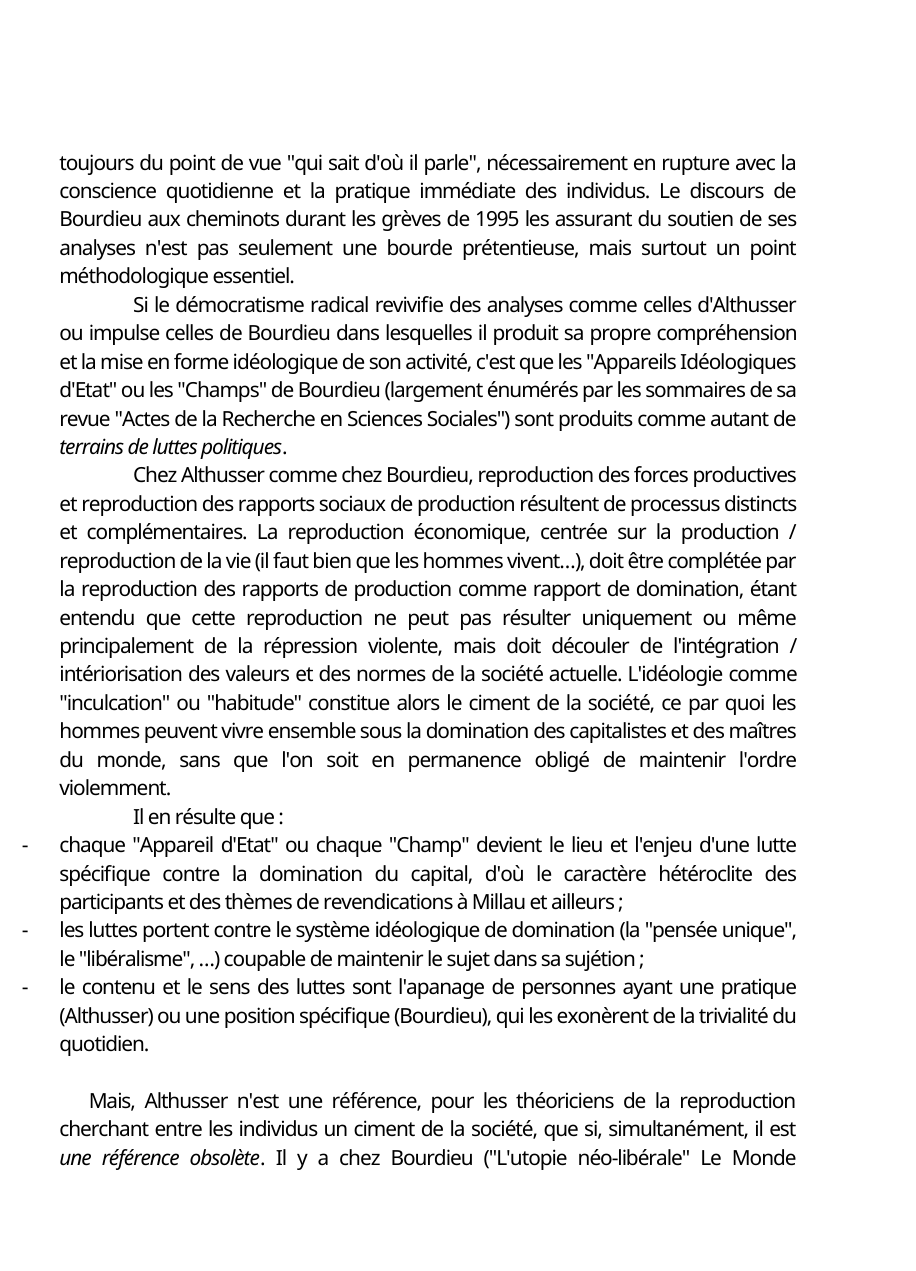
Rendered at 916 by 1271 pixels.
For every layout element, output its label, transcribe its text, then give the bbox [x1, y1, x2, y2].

text Il en résulte que : [59, 802, 797, 830]
text Mais, Althusser n'est une référence, pour les théoriciens de la reproduction cherchant entre les individus un ciment de la société, que si, simultanément, il est une référence obsolète. Il y a chez Bourdieu ("L'utopie néo-libérale" Le Monde [59, 1086, 797, 1171]
text Chez Althusser comme chez Bourdieu, reproduction des forces productives et reproduction des rapports sociaux de production résultent de processus distincts et complémentaires. La reproduction économique, centrée sur la production / reproduction de la vie (il faut bien que les hommes vivent…), doit être complétée par la reproduction des rapports de production comme rapport de domination, étant entendu que cette reproduction ne peut pas résulter uniquement ou même principalement de la répression violente, mais doit découler de l'intégration / intériorisation des valeurs et des normes de la société actuelle. L'idéologie comme "inculcation" ou "habitude" constitue alors le ciment de la société, ce par quoi les hommes peuvent vivre ensemble sous la domination des capitalistes et des maîtres du monde, sans que l'on soit en permanence obligé de maintenir l'ordre violemment. [59, 461, 797, 802]
text - chaque "Appareil d'Etat" ou chaque "Champ" devient le lieu et l'enjeu d'une lutte spécifique contre la domination du capital, d'où le caractère hétéroclite des participants et des thèmes de revendications à Millau et ailleurs ; [22, 830, 797, 916]
text Si le démocratisme radical revivifie des analyses comme celles d'Althusser ou impulse celles de Bourdieu dans lesquelles il produit sa propre compréhension et la mise en forme idéologique de son activité, c'est que les "Appareils Idéologiques d'Etat" ou les "Champs" de Bourdieu (largement énumérés par les sommaires de sa revue "Actes de la Recherche en Sciences Sociales") sont produits comme autant de terrains de luttes politiques. [59, 290, 797, 461]
text toujours du point de vue "qui sait d'où il parle", nécessairement en rupture avec la conscience quotidienne et la pratique immédiate des individus. Le discours de Bourdieu aux cheminots durant les grèves de 1995 les assurant du soutien de ses analyses n'est pas seulement une bourde prétentieuse, mais surtout un point méthodologique essentiel. [59, 148, 797, 290]
text - les luttes portent contre le système idéologique de domination (la "pensée unique", le "libéralisme", …) coupable de maintenir le sujet dans sa sujétion ; [22, 916, 797, 972]
text - le contenu et le sens des luttes sont l'apanage de personnes ayant une pratique (Althusser) ou une position spécifique (Bourdieu), qui les exonèrent de la trivialité du quotidien. [22, 972, 797, 1058]
